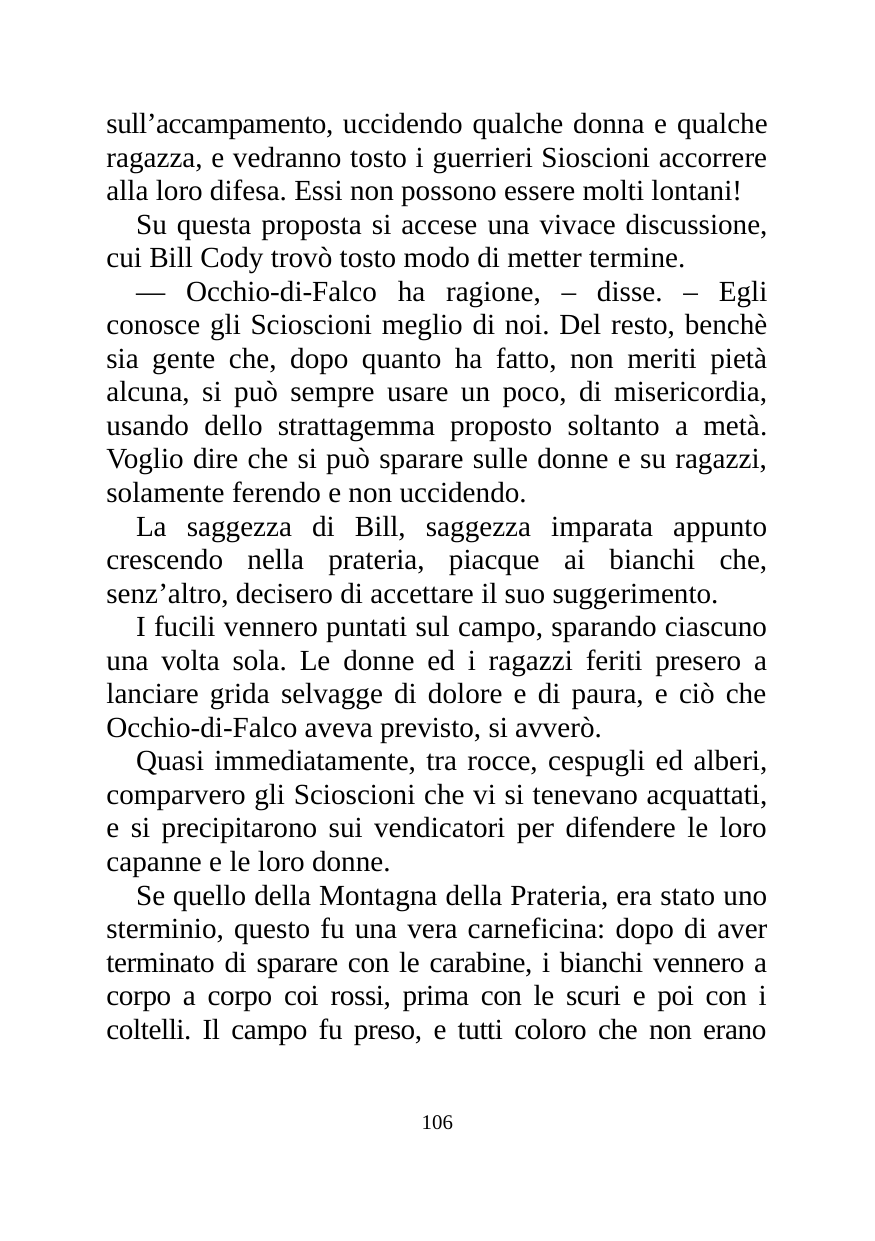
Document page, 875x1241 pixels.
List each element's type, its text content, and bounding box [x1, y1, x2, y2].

text Se quello della Montagna della Prateria, era stato uno sterminio, questo fu una vera carneficina: dopo di aver terminato di sparare con le carabine, i bianchi vennero a corpo a corpo coi rossi, prima con le scuri e poi con i coltelli. Il campo fu preso, e tutti coloro che non erano [106, 878, 768, 1045]
text La saggezza di Bill, saggezza imparata appunto crescendo nella prateria, piacque ai bianchi che, senz’altro, decisero di accettare il suo suggerimento. [106, 509, 768, 609]
text Quasi immediatamente, tra rocce, cespugli ed alberi, comparvero gli Scioscioni che vi si tenevano acquattati, e si precipitarono sui vendicatori per difendere le loro capanne e le loro donne. [106, 743, 768, 878]
text sull’accampamento, uccidendo qualche donna e qualche ragazza, e vedranno tosto i guerrieri Sioscioni accorrere alla loro difesa. Essi non possono essere molti lontani! [106, 106, 768, 207]
text I fucili vennero puntati sul campo, sparando ciascuno una volta sola. Le donne ed i ragazzi feriti presero a lanciare grida selvagge di dolore e di paura, e ciò che Occhio-di-Falco aveva previsto, si avverò. [106, 609, 768, 743]
text — Occhio-di-Falco ha ragione, – disse. – Egli conosce gli Scioscioni meglio di noi. Del resto, benchè sia gente che, dopo quanto ha fatto, non meriti pietà alcuna, si può sempre usare un poco, di misericordia, usando dello strattagemma proposto soltanto a metà. Voglio dire che si può sparare sulle donne e su ragazzi, solamente ferendo e non uccidendo. [106, 274, 768, 509]
text Su questa proposta si accese una vivace discussione, cui Bill Cody trovò tosto modo di metter termine. [106, 207, 768, 274]
